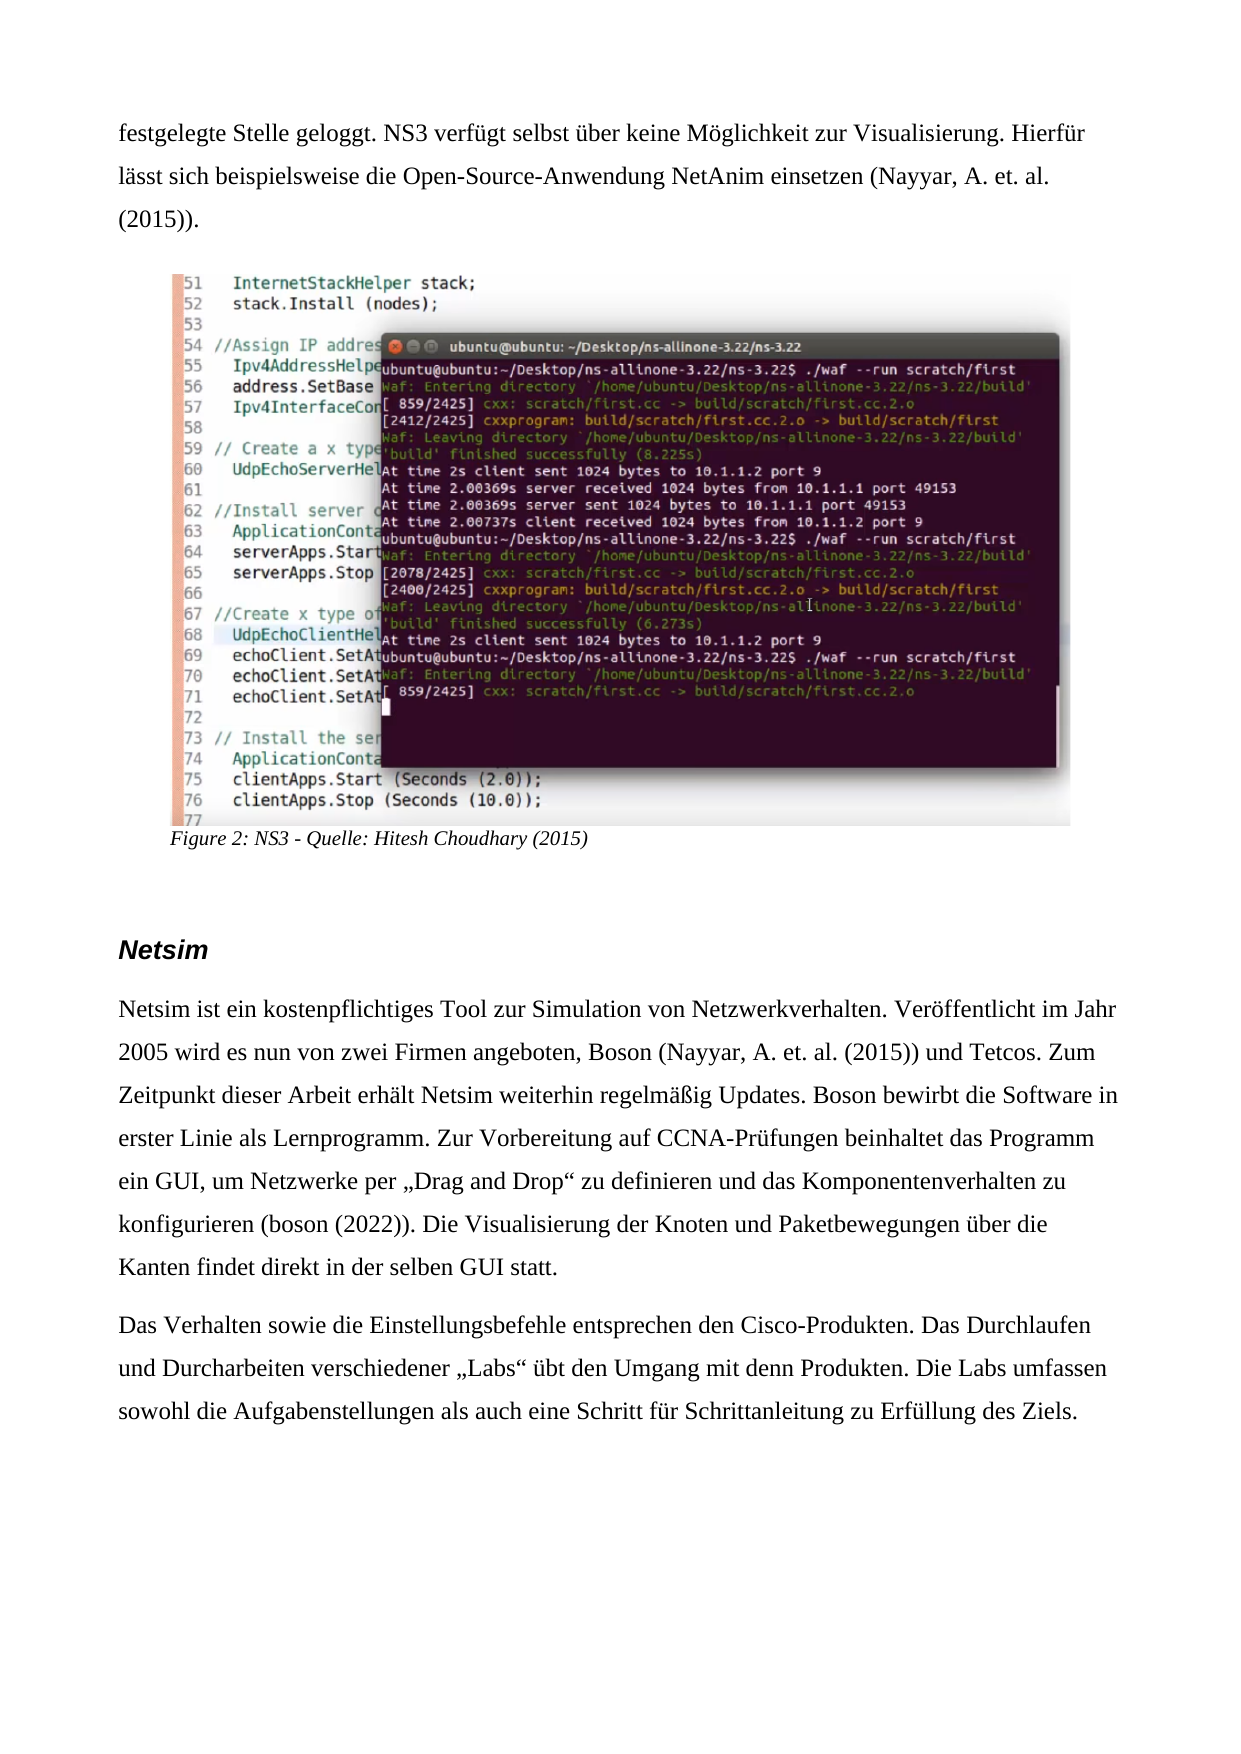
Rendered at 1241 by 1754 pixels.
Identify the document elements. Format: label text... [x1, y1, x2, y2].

text Figure 2: NS3 - Quelle: Hitesh Choudhary (2015) [170, 826, 1071, 850]
text festgelegte Stelle geloggt. NS3 verfügt selbst über keine Möglichkeit zur Visualisierung. Hierfür lässt sich beispielsweise die Open-Source-Anwendung NetAnim einsetzen (Nayyar, A. et. al. (2015)). [118, 118, 1122, 233]
text Das Verhalten sowie die Einstellungsbefehle entsprechen den Cisco-Produkten. Das Durchlaufen und Durcharbeiten verschiedener „Labs“ übt den Umgang mit denn Produkten. Die Labs umfassen sowohl die Aufgabenstellungen als auch eine Schritt für Schrittanleitung zu Erfüllung des Ziels. [118, 1310, 1122, 1425]
text Netsim ist ein kostenpflichtiges Tool zur Simulation von Netzwerkverhalten. Veröffentlicht im Jahr 2005 wird es nun von zwei Firmen angeboten, Boson (Nayyar, A. et. al. (2015)) und Tetcos. Zum Zeitpunkt dieser Arbeit erhält Netsim weiterhin regelmäßig Updates. Boson bewirbt die Software in erster Linie als Lernprogramm. Zur Vorbereitung auf CCNA-Prüfungen beinhaltet das Programm ein GUI, um Netzwerke per „Drag and Drop“ zu definieren und das Komponentenverhalten zu konfigurieren (boson (2022)). Die Visualisierung der Knoten und Paketbewegungen über die Kanten findet direkt in der selben GUI statt. [118, 994, 1122, 1281]
subtitle Netsim [118, 934, 1122, 966]
picture [169, 274, 1071, 826]
